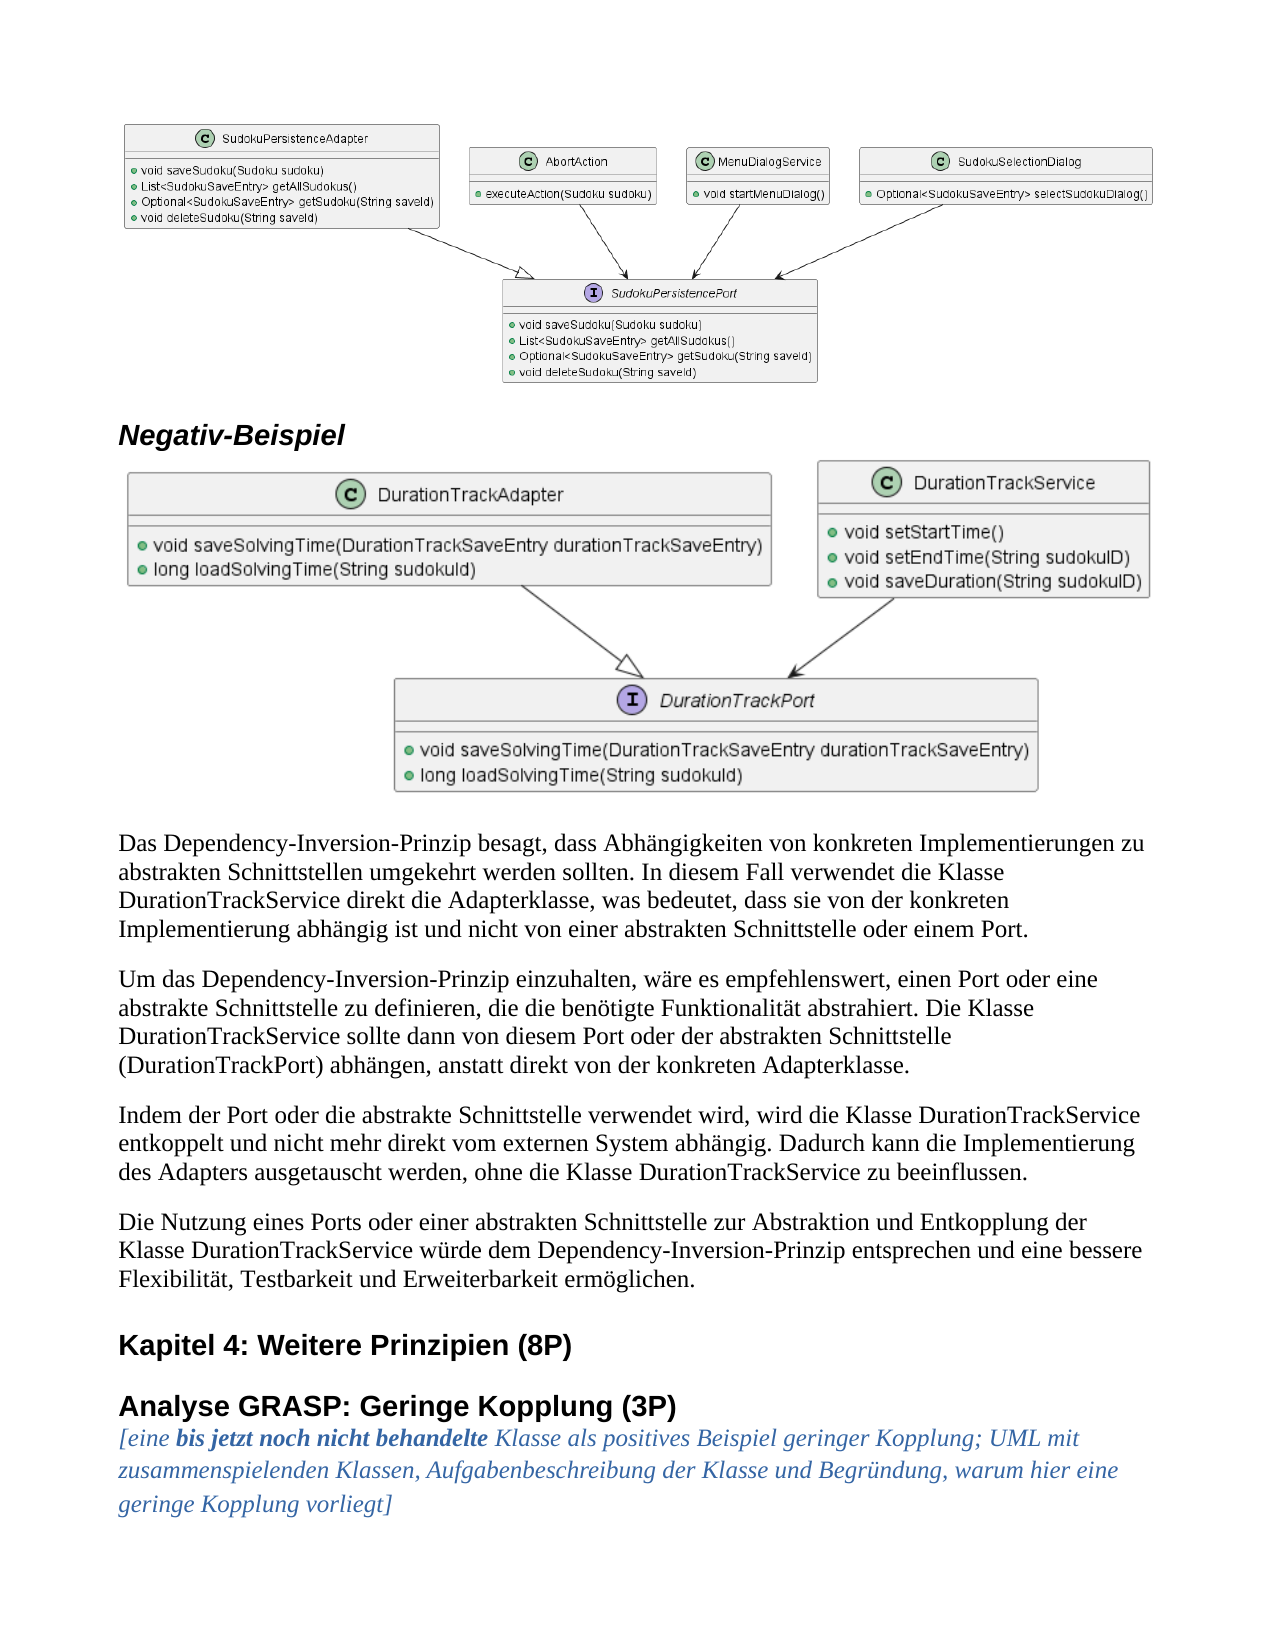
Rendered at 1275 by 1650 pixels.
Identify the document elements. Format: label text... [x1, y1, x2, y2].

text [eine bis jetzt noch nicht behandelte Klasse als positives Beispiel geringer Kopplung; UML mit zusammenspielenden Klassen, Aufgabenbeschreibung der Klasse und Begründung, warum hier eine geringe Kopplung vorliegt] [118, 1423, 1157, 1517]
subtitle Kapitel 4: Weitere Prinzipien (8P) [118, 1328, 1157, 1362]
subtitle Analyse GRASP: Geringe Kopplung (3P) [118, 1389, 1157, 1423]
text Um das Dependency-Inversion-Prinzip einzuhalten, wäre es empfehlenswert, einen Port oder eine abstrakte Schnittstelle zu definieren, die die benötigte Funktionalität abstrahiert. Die Klasse DurationTrackService sollte dann von diesem Port oder der abstrakten Schnittstelle (DurationTrackPort) abhängen, anstatt direkt von der konkreten Adapterklasse. [118, 964, 1157, 1079]
text Die Nutzung eines Ports oder einer abstrakten Schnittstelle zur Abstraktion und Entkopplung der Klasse DurationTrackService würde dem Dependency-Inversion-Prinzip entsprechen und eine bessere Flexibilität, Testbarkeit und Erweiterbarkeit ermöglichen. [118, 1207, 1157, 1293]
subtitle Negativ-Beispiel [118, 418, 1157, 451]
text Das Dependency-Inversion-Prinzip besagt, dass Abhängigkeiten von konkreten Implementierungen zu abstrakten Schnittstellen umgekehrt werden sollten. In diesem Fall verwendet die Klasse DurationTrackService direkt die Adapterklasse, was bedeutet, dass sie von der konkreten Implementierung abhängig ist und nicht von einer abstrakten Schnittstelle oder einem Port. [118, 828, 1157, 943]
text Indem der Port oder die abstrakte Schnittstelle verwendet wird, wird die Klasse DurationTrackService entkoppelt und nicht mehr direkt vom externen System abhängig. Dadurch kann die Implementierung des Adapters ausgetauscht werden, ohne die Klasse DurationTrackService zu beeinflussen. [118, 1100, 1157, 1186]
